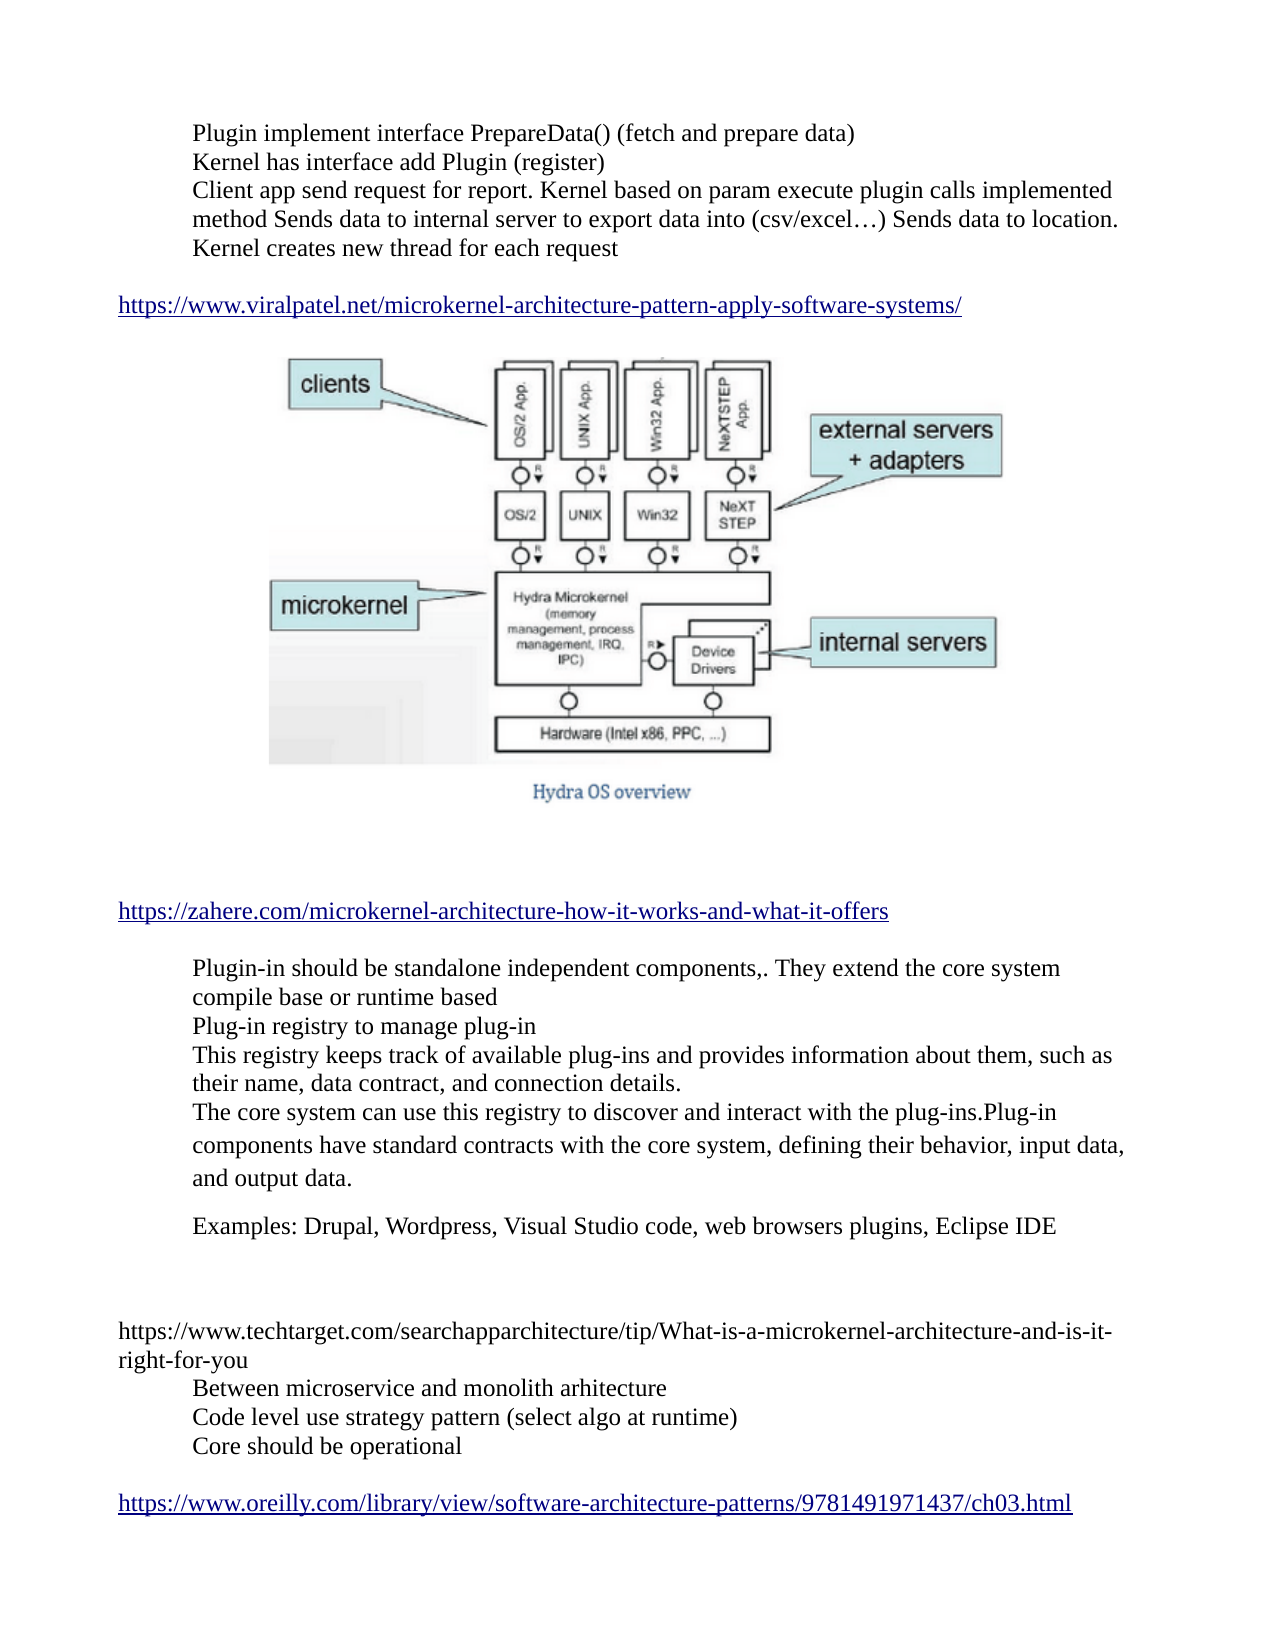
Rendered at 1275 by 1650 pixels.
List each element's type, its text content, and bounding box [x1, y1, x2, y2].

text Between microservice and monolith arhitecture [118, 1373, 1157, 1402]
text Examples: Drupal, Wordpress, Visual Studio code, web browsers plugins, Eclipse IDE [118, 1211, 1157, 1239]
text The core system can use this registry to discover and interact with the plug-ins.Plug-in components have standard contracts with the core system, defining their behavior, input data, and output data. [118, 1097, 1157, 1192]
picture [268, 357, 1007, 810]
text Code level use strategy pattern (select algo at runtime) Core should be operational [118, 1402, 1157, 1460]
text Kernel creates new thread for each request [118, 233, 1157, 262]
text Plug-in registry to manage plug-in This registry keeps track of available plug-ins and provides information about them, such as their name, data contract, and connection details. [118, 1011, 1157, 1097]
text Client app send request for report. Kernel based on param execute plugin calls implemented method Sends data to internal server to export data into (csv/excel…) Sends data to location. [118, 176, 1157, 233]
text https://www.techtarget.com/searchapparchitecture/tip/What-is-a-microkernel-architecture-and-is-it-right-for-you [118, 1316, 1157, 1373]
text https://www.viralpatel.net/microkernel-architecture-pattern-apply-software-systems/ [118, 291, 1157, 838]
text Plugin implement interface PrepareData() (fetch and prepare data) Kernel has interface add Plugin (register) [118, 118, 1157, 176]
text https://zahere.com/microkernel-architecture-how-it-works-and-what-it-offers Plugin-in should be standalone independent components,. They extend the core system compile base or runtime based [118, 896, 1157, 1011]
text https://www.oreilly.com/library/view/software-architecture-patterns/9781491971437/ch03.html [118, 1488, 1157, 1517]
